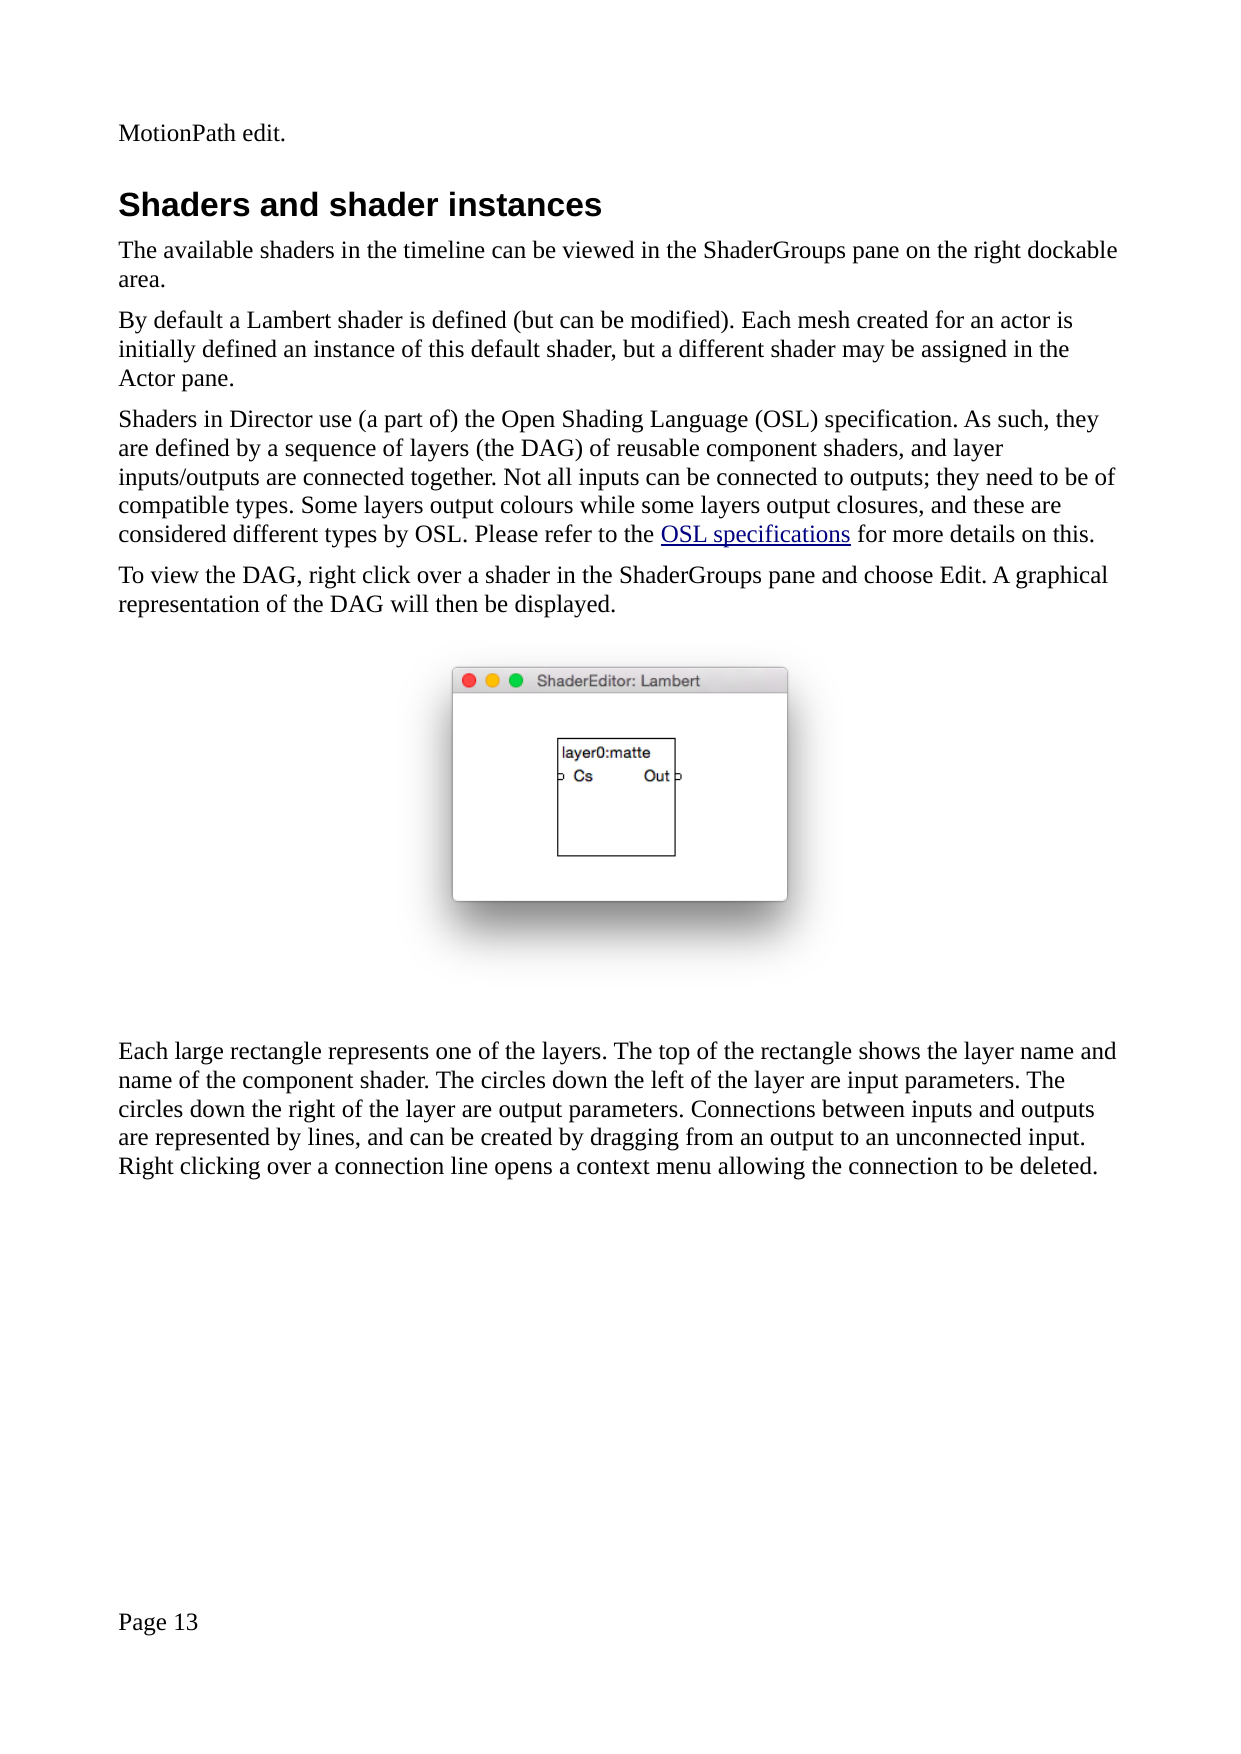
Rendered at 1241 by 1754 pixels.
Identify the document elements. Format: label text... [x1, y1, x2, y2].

picture [387, 630, 853, 995]
text By default a Lambert shader is defined (but can be modified). Each mesh created for an actor is initially defined an instance of this default shader, but a different shader may be assigned in the Actor pane. [118, 306, 1122, 392]
text To view the DAG, right click over a shader in the ShaderGroups pane and choose Edit. A graphical representation of the DAG will then be displayed. [118, 561, 1122, 618]
text The available shaders in the timeline can be viewed in the ShaderGroups pane on the right dockable area. [118, 236, 1122, 293]
text Each large rectangle represents one of the layers. The top of the rectangle shows the layer name and name of the component shader. The circles down the left of the layer are input parameters. The circles down the right of the layer are output parameters. Connections between inputs and outputs are represented by lines, and can be created by dragging from an output to an unconnected input. Right clicking over a connection line opens a context menu allowing the connection to be deleted. [118, 1036, 1122, 1180]
subtitle Shaders and shader instances [118, 184, 1122, 223]
text Shaders in Director use (a part of) the Open Shading Language (OSL) specification. As such, they are defined by a sequence of layers (the DAG) of reusable component shaders, and layer inputs/outputs are connected together. Not all inputs can be connected to outputs; they need to be of compatible types. Some layers output colours while some layers output closures, and these are considered different types by OSL. Please refer to the OSL specifications for more details on this. [118, 404, 1122, 548]
text MotionPath edit. [118, 118, 1122, 147]
